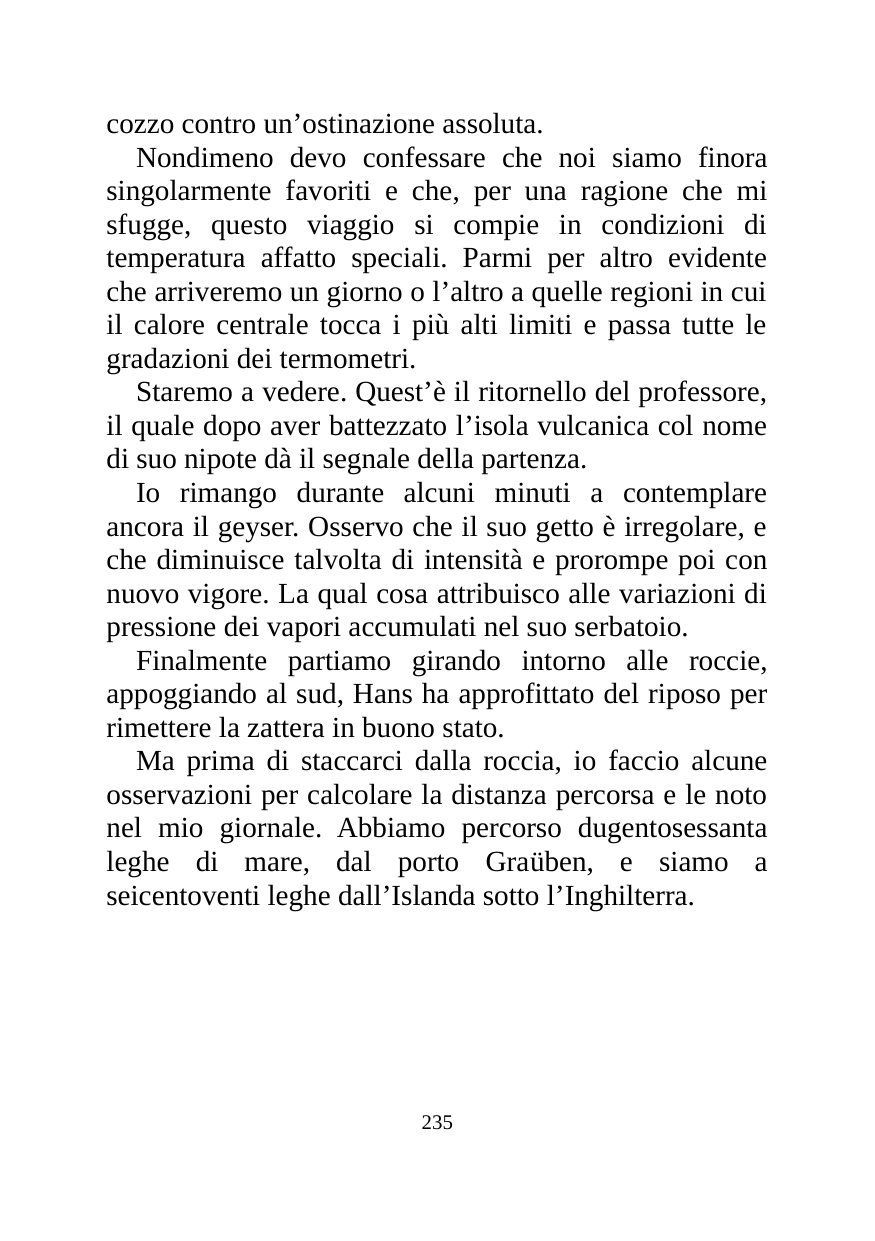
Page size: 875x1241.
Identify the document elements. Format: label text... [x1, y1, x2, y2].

text Ma prima di staccarci dalla roccia, io faccio alcune osservazioni per calcolare la distanza percorsa e le noto nel mio giornale. Abbiamo percorso dugentosessanta leghe di mare, dal porto Graüben, e siamo a seicentoventi leghe dall’Islanda sotto l’Inghilterra. [106, 743, 768, 911]
text Nondimeno devo confessare che noi siamo finora singolarmente favoriti e che, per una ragione che mi sfugge, questo viaggio si compie in condizioni di temperatura affatto speciali. Parmi per altro evidente che arriveremo un giorno o l’altro a quelle regioni in cui il calore centrale tocca i più alti limiti e passa tutte le gradazioni dei termometri. [106, 140, 768, 374]
text Io rimango durante alcuni minuti a contemplare ancora il geyser. Osservo che il suo getto è irregolare, e che diminuisce talvolta di intensità e prorompe poi con nuovo vigore. La qual cosa attribuisco alle variazioni di pressione dei vapori accumulati nel suo serbatoio. [106, 475, 768, 643]
text Staremo a vedere. Quest’è il ritornello del professore, il quale dopo aver battezzato l’isola vulcanica col nome di suo nipote dà il segnale della partenza. [106, 374, 768, 475]
text cozzo contro un’ostinazione assoluta. [106, 106, 768, 140]
text Finalmente partiamo girando intorno alle roccie, appoggiando al sud, Hans ha approfittato del riposo per rimettere la zattera in buono stato. [106, 643, 768, 743]
